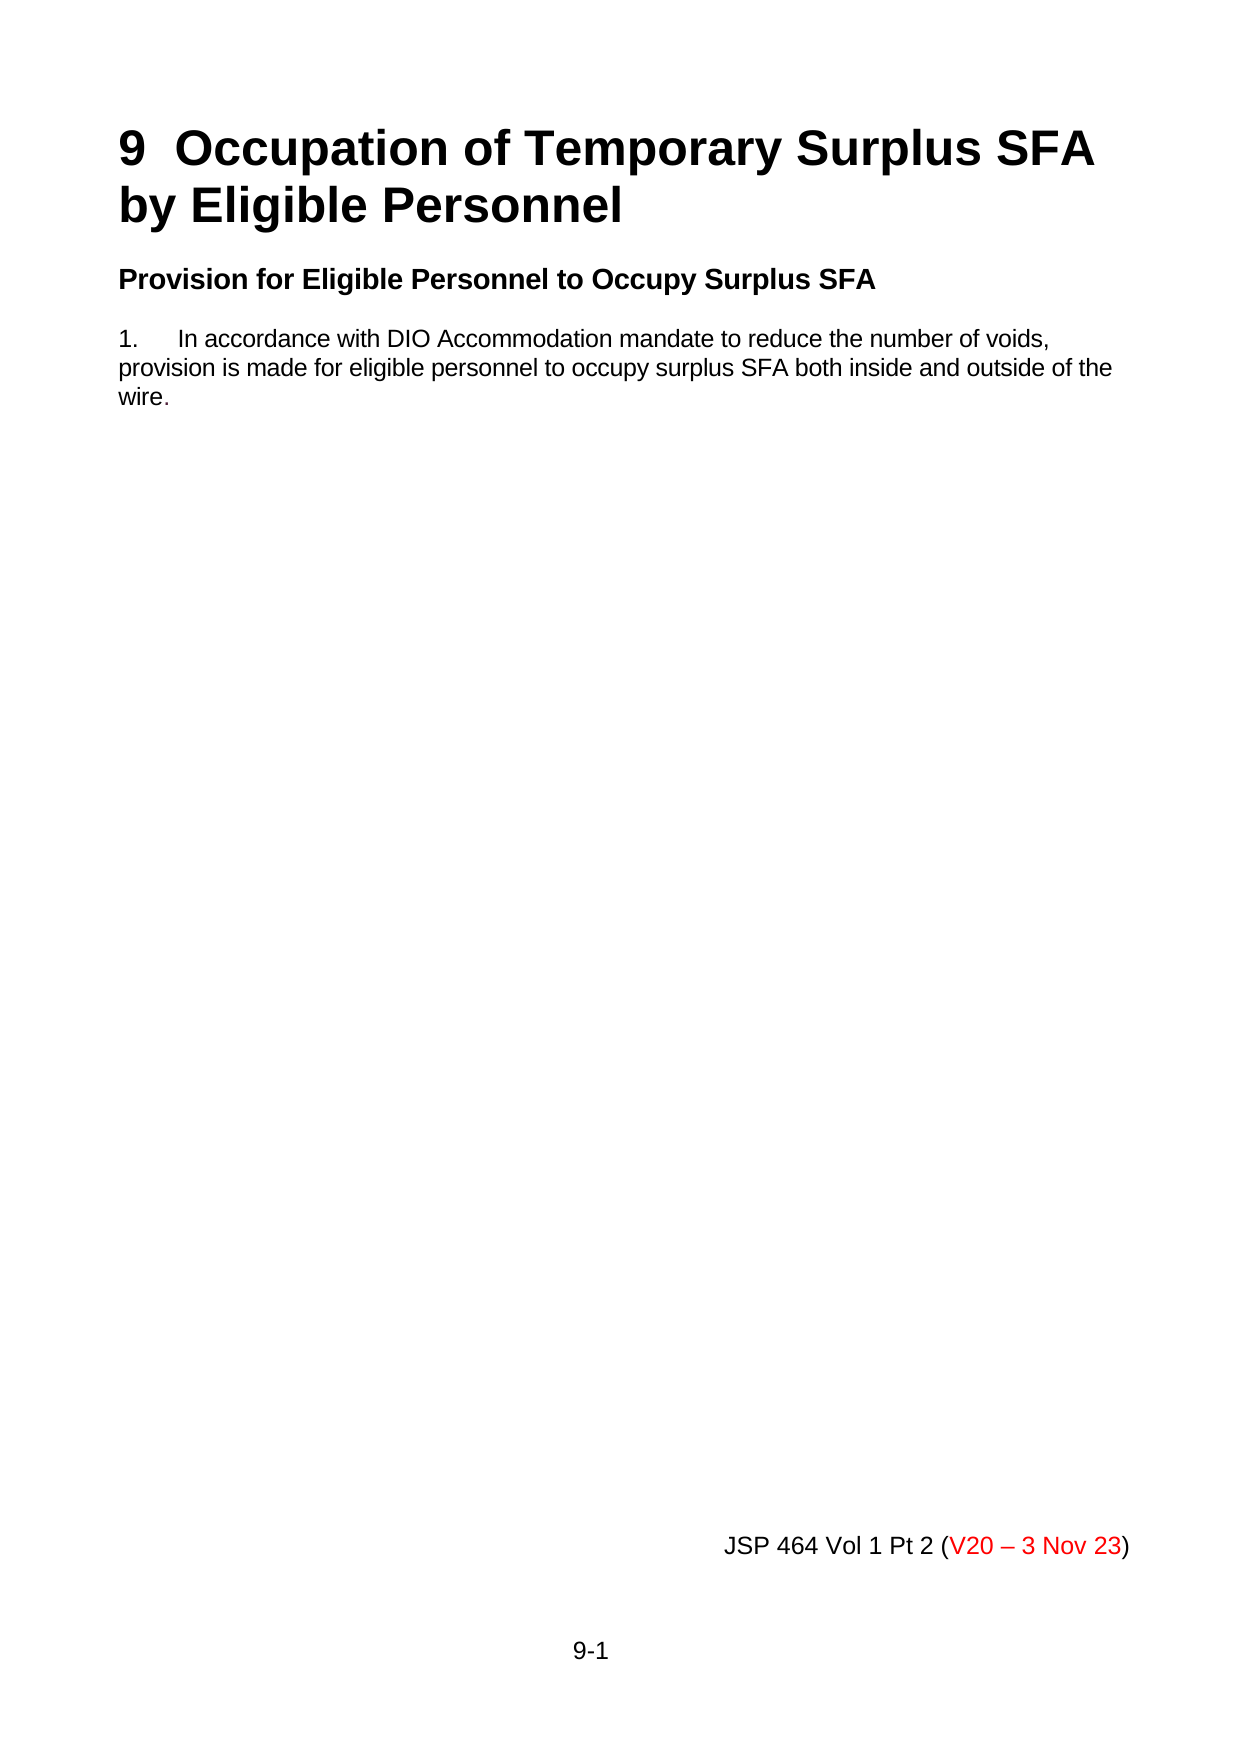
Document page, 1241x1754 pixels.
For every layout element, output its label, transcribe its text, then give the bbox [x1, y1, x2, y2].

subtitle Provision for Eligible Personnel to Occupy Surplus SFA [118, 262, 1122, 295]
subtitle 1. In accordance with DIO Accommodation mandate to reduce the number of voids, provision is made for eligible personnel to occupy surplus SFA both inside and outside of the wire. [118, 324, 1122, 410]
text 9 Occupation of Temporary Surplus SFA by Eligible Personnel [118, 118, 1122, 233]
